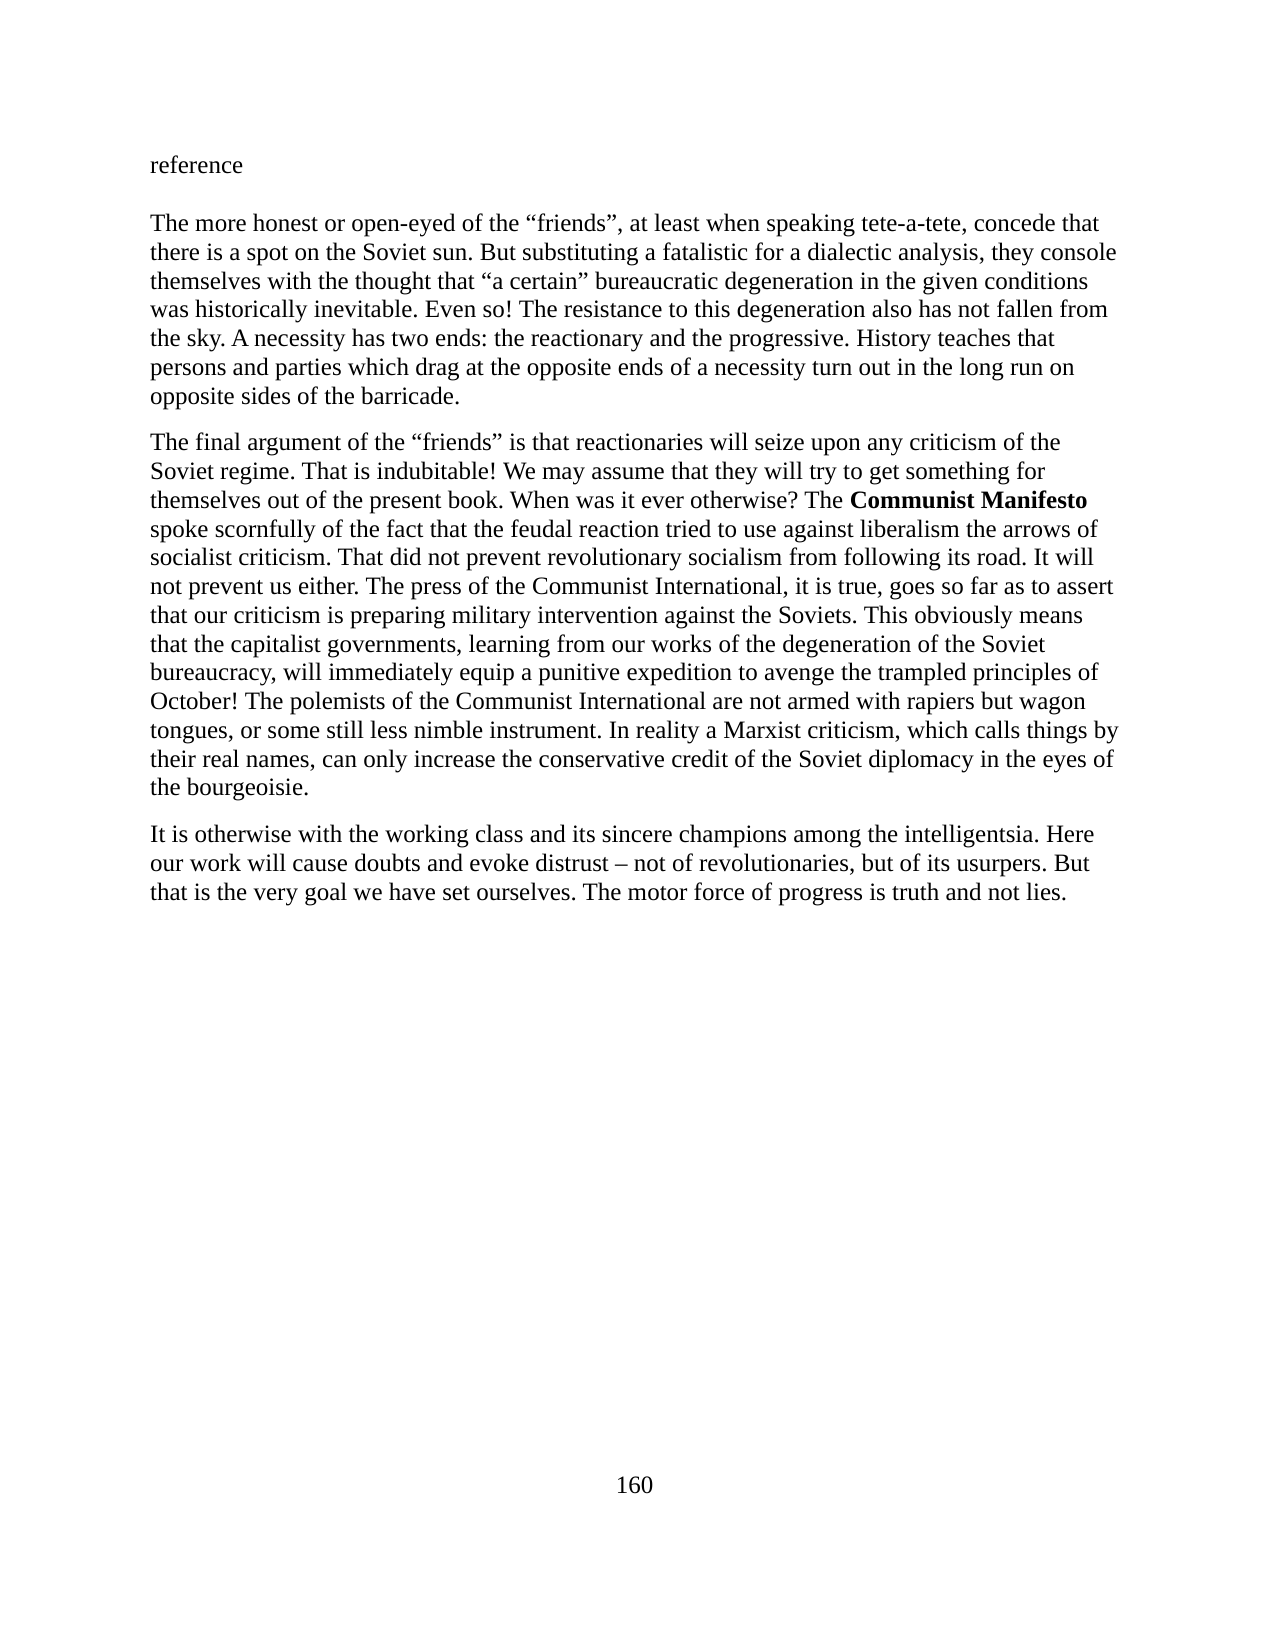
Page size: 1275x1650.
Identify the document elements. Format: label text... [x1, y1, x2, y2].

text It is otherwise with the working class and its sincere champions among the intelligentsia. Here our work will cause doubts and evoke distrust – not of revolutionaries, but of its usurpers. But that is the very goal we have set ourselves. The motor force of progress is truth and not lies. [150, 819, 1125, 905]
text The final argument of the “friends” is that reactionaries will seize upon any criticism of the Soviet regime. That is indubitable! We may assume that they will try to get something for themselves out of the present book. When was it ever otherwise? The Communist Manifesto spoke scornfully of the fact that the feudal reaction tried to use against liberalism the arrows of socialist criticism. That did not prevent revolutionary socialism from following its road. It will not prevent us either. The press of the Communist International, it is true, goes so far as to assert that our criticism is preparing military intervention against the Soviets. This obviously means that the capitalist governments, learning from our works of the degeneration of the Soviet bureaucracy, will immediately equip a punitive expedition to avenge the trampled principles of October! The polemists of the Communist International are not armed with rapiers but wagon tongues, or some still less nimble instrument. In reality a Marxist criticism, which calls things by their real names, can only increase the conservative credit of the Soviet diplomacy in the eyes of the bourgeoisie. [150, 427, 1125, 801]
text The more honest or open-eyed of the “friends”, at least when speaking tete-a-tete, concede that there is a spot on the Soviet sun. But substituting a fatalistic for a dialectic analysis, they console themselves with the thought that “a certain” bureaucratic degeneration in the given conditions was historically inevitable. Even so! The resistance to this degeneration also has not fallen from the sky. A necessity has two ends: the reactionary and the progressive. History teaches that persons and parties which drag at the opposite ends of a necessity turn out in the long run on opposite sides of the barricade. [150, 208, 1125, 409]
